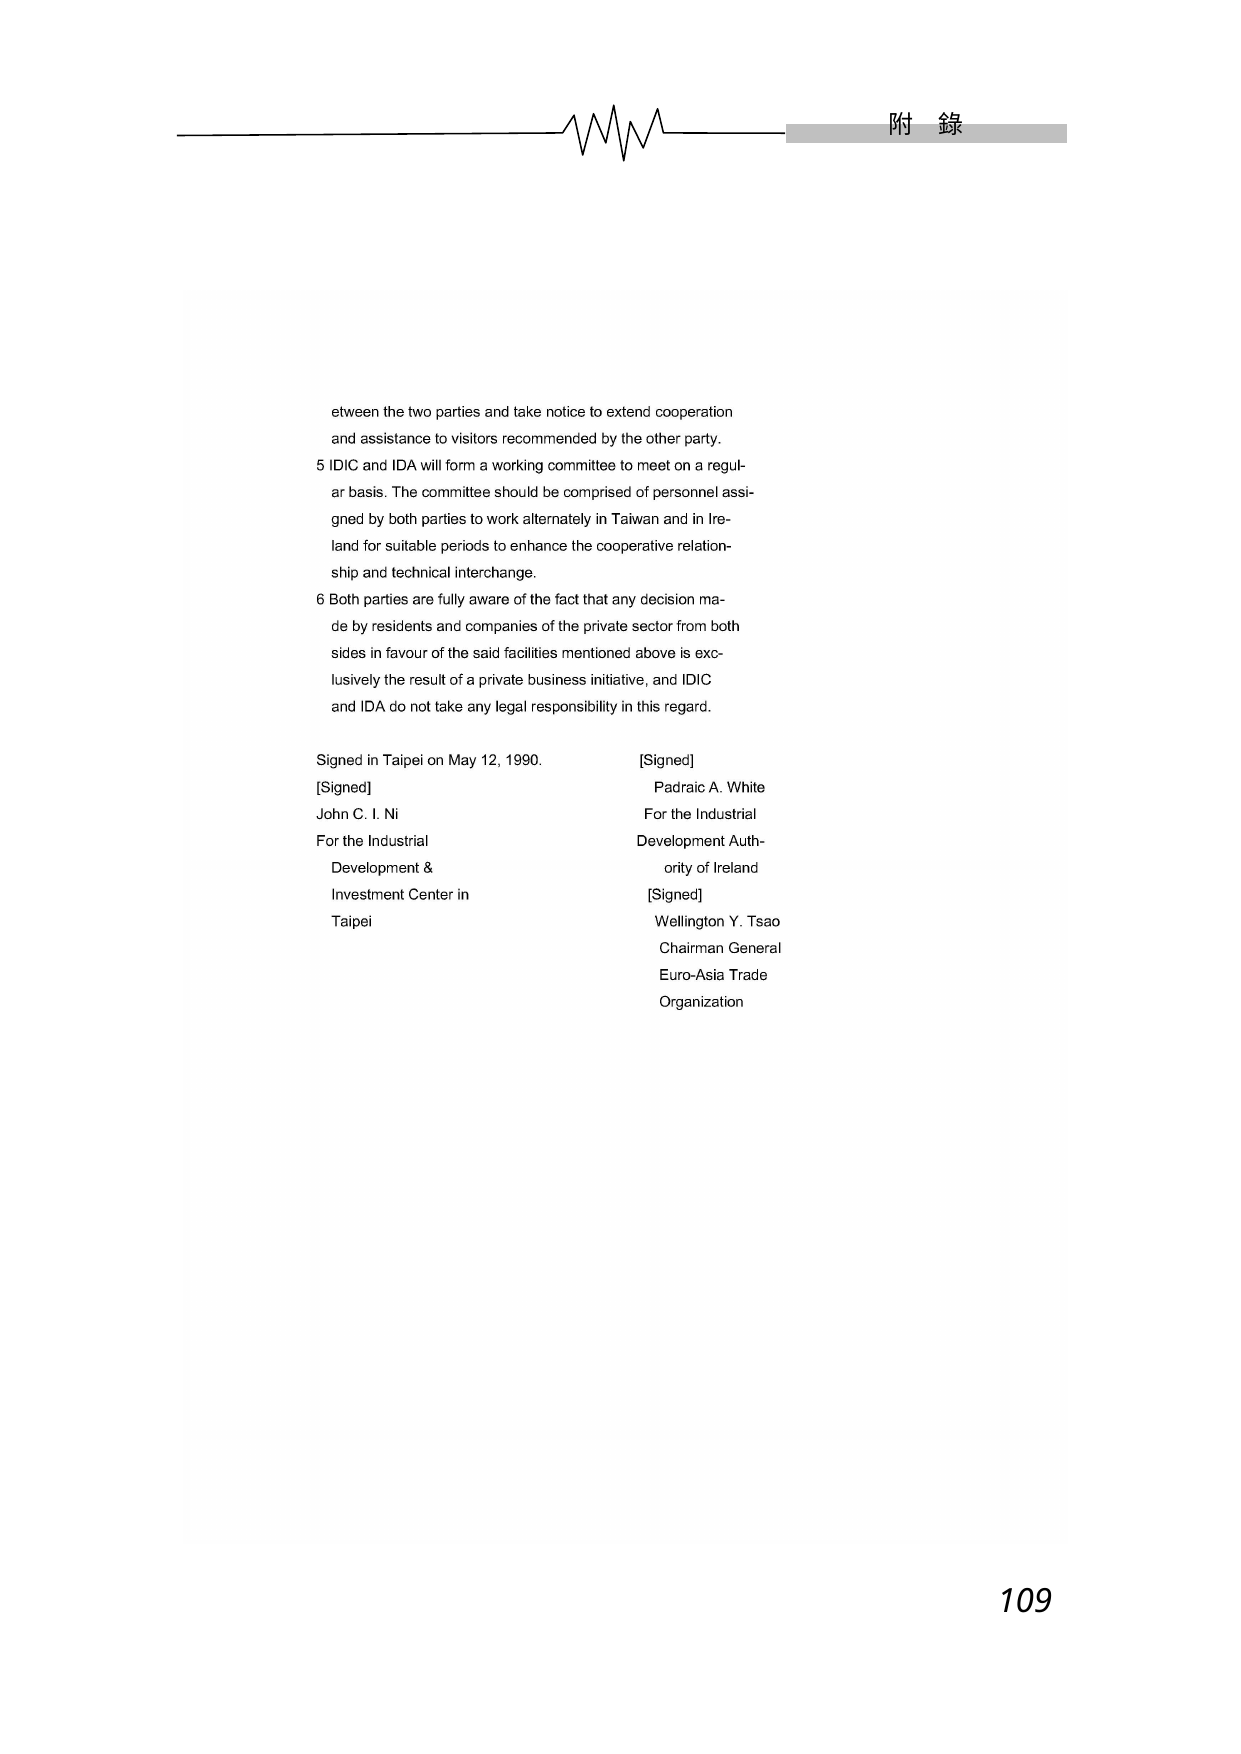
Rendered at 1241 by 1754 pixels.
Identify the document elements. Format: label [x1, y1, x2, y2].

picture [182, 290, 1069, 1544]
